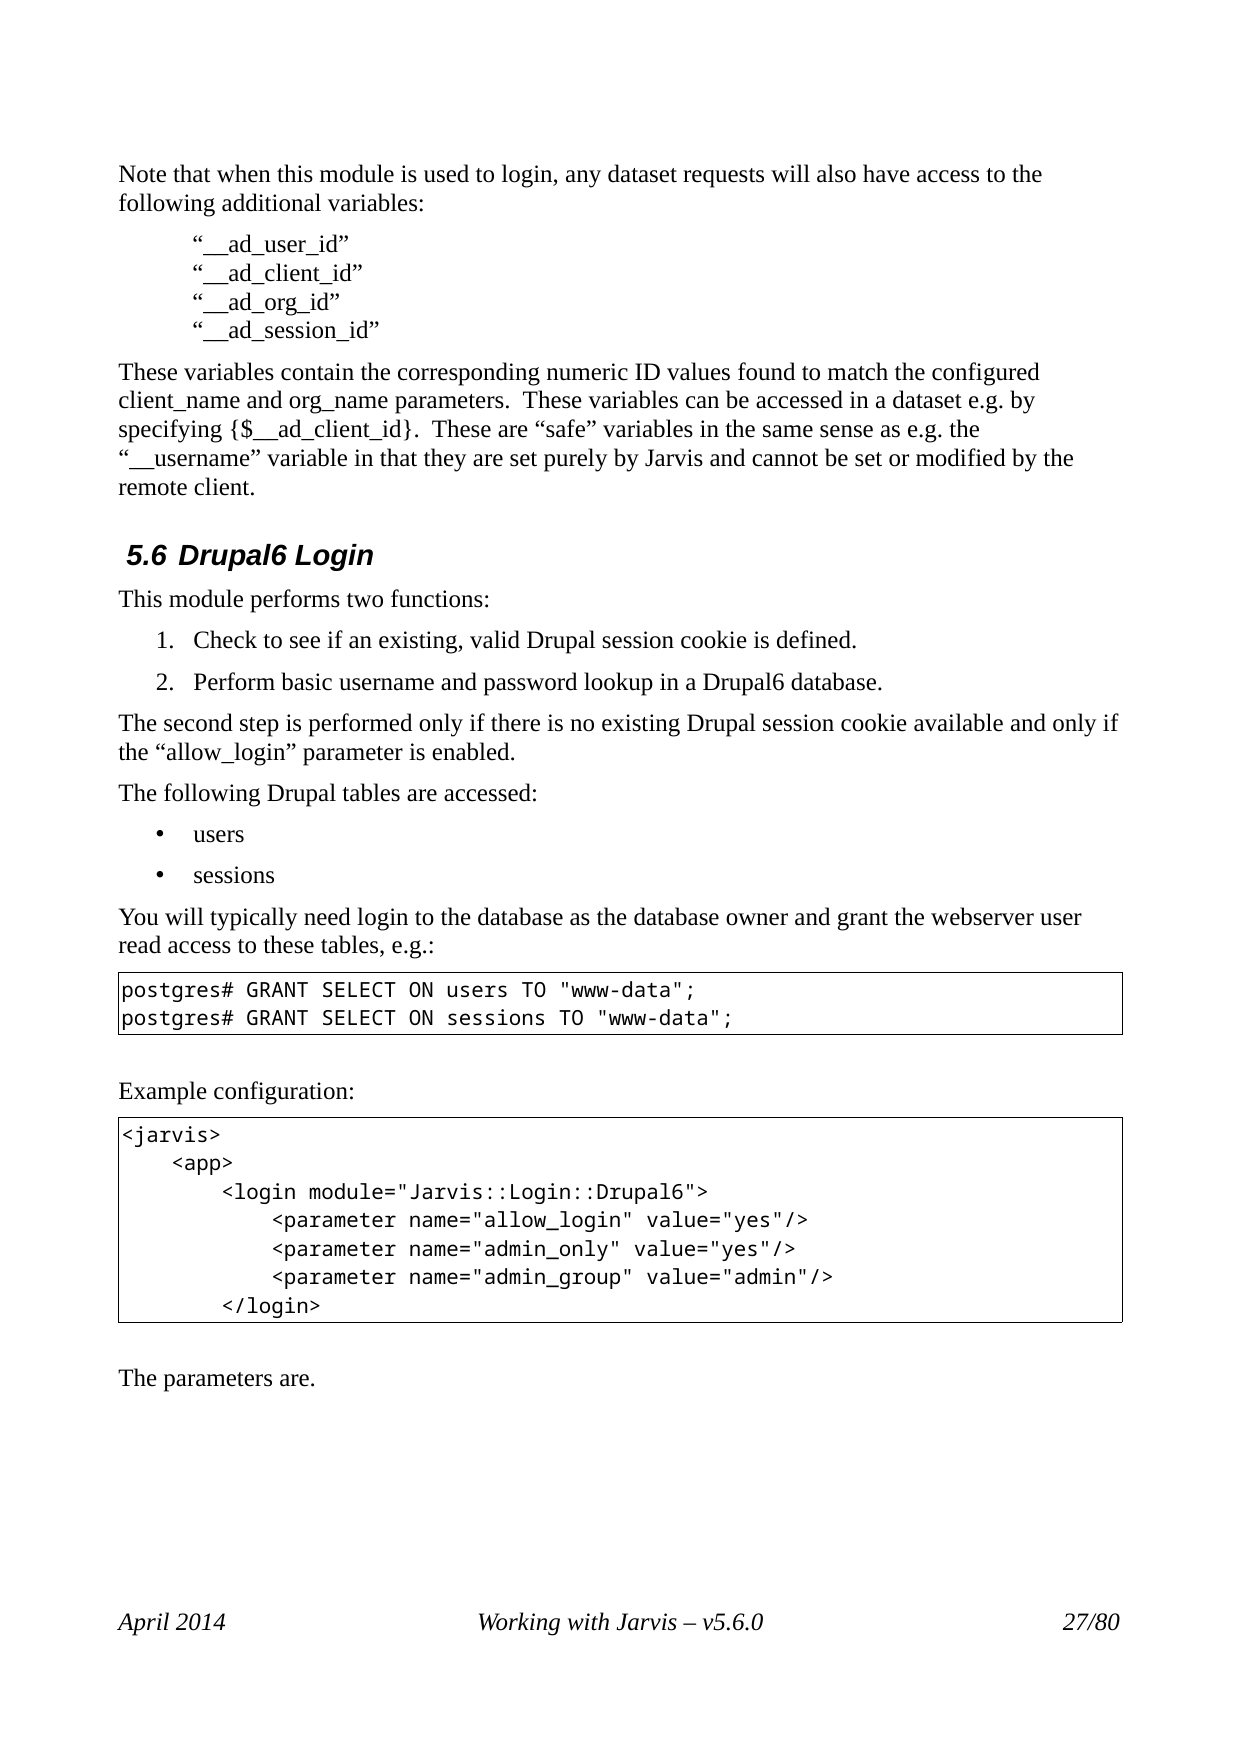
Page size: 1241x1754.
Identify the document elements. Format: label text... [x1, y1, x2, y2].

text <jarvis> [119, 1118, 1122, 1146]
list Perform basic username and password lookup in a Drupal6 database. [156, 667, 1122, 695]
text Note that when this module is used to login, any dataset requests will also have access to the following additional variables: [118, 159, 1122, 217]
text postgres# GRANT SELECT ON sessions TO "www-data"; [119, 1000, 1122, 1034]
text This module performs two functions: [118, 584, 1122, 613]
text <login module="Jarvis::Login::Drupal6"> [119, 1174, 1122, 1202]
text postgres# GRANT SELECT ON users TO "www-data"; [119, 973, 1122, 1000]
list sessions [156, 860, 1122, 889]
text <parameter name="admin_only" value="yes"/> [119, 1231, 1122, 1259]
text </login> [119, 1288, 1122, 1322]
text The second step is performed only if there is no existing Drupal session cookie available and only if the “allow_login” parameter is enabled. [118, 708, 1122, 765]
text <app> [119, 1146, 1122, 1174]
text The following Drupal tables are accessed: [118, 778, 1122, 807]
text <parameter name="allow_login" value="yes"/> [119, 1202, 1122, 1231]
text “__ad_session_id” [118, 316, 1122, 344]
text <parameter name="admin_group" value="admin"/> [119, 1259, 1122, 1288]
subtitle Drupal6 Login [118, 538, 1122, 572]
text These variables contain the corresponding numeric ID values found to match the configured client_name and org_name parameters. These variables can be accessed in a dataset e.g. by specifying {$__ad_client_id}. These are “safe” variables in the same sense as e.g. the “__username” variable in that they are set purely by Jarvis and cannot be set or modified by the remote client. [118, 357, 1122, 501]
text Example configuration: [118, 1076, 1122, 1104]
text The parameters are. [118, 1363, 1122, 1392]
text “__ad_user_id” “__ad_client_id” “__ad_org_id” [118, 229, 1122, 316]
list Check to see if an existing, valid Drupal session cookie is defined. [156, 625, 1122, 654]
list users [156, 819, 1122, 848]
text You will typically need login to the database as the database owner and grant the webserver user read access to these tables, e.g.: [118, 902, 1122, 959]
